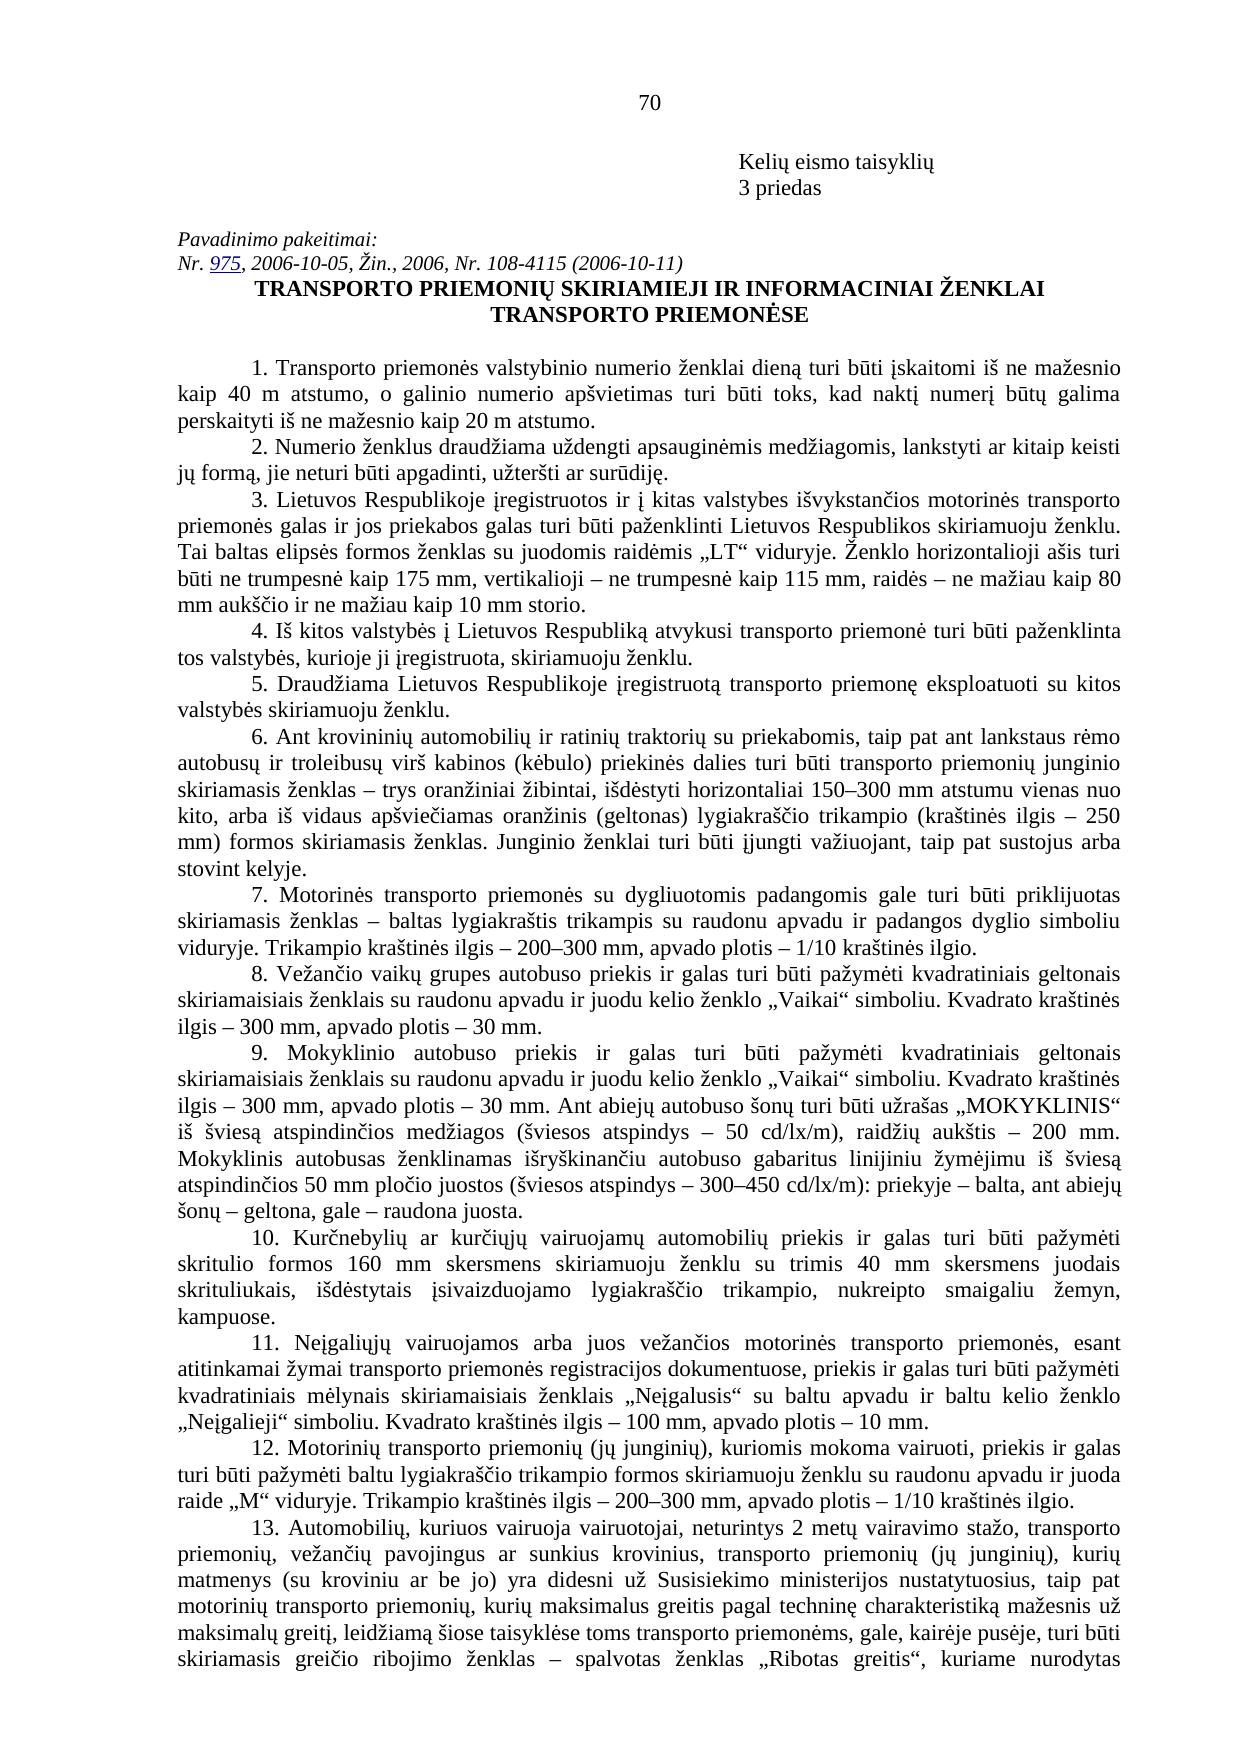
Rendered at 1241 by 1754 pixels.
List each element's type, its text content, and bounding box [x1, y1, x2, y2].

text 12. Motorinių transporto priemonių (jų junginių), kuriomis mokoma vairuoti, priekis ir galas turi būti pažymėti baltu lygiakraščio trikampio formos skiriamuoju ženklu su raudonu apvadu ir juoda raide „M“ viduryje. Trikampio kraštinės ilgis – 200–300 mm, apvado plotis – 1/10 kraštinės ilgio. [177, 1434, 1122, 1513]
text 2. Numerio ženklus draudžiama uždengti apsauginėmis medžiagomis, lankstyti ar kitaip keisti jų formą, jie neturi būti apgadinti, užteršti ar surūdiję. [177, 433, 1122, 486]
text 4. Iš kitos valstybės į Lietuvos Respubliką atvykusi transporto priemonė turi būti paženklinta tos valstybės, kurioje ji įregistruota, skiriamuoju ženklu. [177, 617, 1122, 670]
text 7. Motorinės transporto priemonės su dygliuotomis padangomis gale turi būti priklijuotas skiriamasis ženklas – baltas lygiakraštis trikampis su raudonu apvadu ir padangos dyglio simboliu viduryje. Trikampio kraštinės ilgis – 200–300 mm, apvado plotis – 1/10 kraštinės ilgio. [177, 881, 1122, 960]
text 1. Transporto priemonės valstybinio numerio ženklai dieną turi būti įskaitomi iš ne mažesnio kaip 40 m atstumo, o galinio numerio apšvietimas turi būti toks, kad naktį numerį būtų galima perskaityti iš ne mažesnio kaip 20 m atstumo. [177, 354, 1122, 433]
text 3 priedas [738, 174, 1122, 200]
text 10. Kurčnebylių ar kurčiųjų vairuojamų automobilių priekis ir galas turi būti pažymėti skritulio formos 160 mm skersmens skiriamuoju ženklu su trimis 40 mm skersmens juodais skrituliukais, išdėstytais įsivaizduojamo lygiakraščio trikampio, nukreipto smaigaliu žemyn, kampuose. [177, 1224, 1122, 1329]
text 11. Neįgaliųjų vairuojamos arba juos vežančios motorinės transporto priemonės, esant atitinkamai žymai transporto priemonės registracijos dokumentuose, priekis ir galas turi būti pažymėti kvadratiniais mėlynais skiriamaisiais ženklais „Neįgalusis“ su baltu apvadu ir baltu kelio ženklo „Neįgalieji“ simboliu. Kvadrato kraštinės ilgis – 100 mm, apvado plotis – 10 mm. [177, 1329, 1122, 1434]
text Kelių eismo taisyklių [738, 148, 1122, 174]
text 8. Vežančio vaikų grupes autobuso priekis ir galas turi būti pažymėti kvadratiniais geltonais skiriamaisiais ženklais su raudonu apvadu ir juodu kelio ženklo „Vaikai“ simboliu. Kvadrato kraštinės ilgis – 300 mm, apvado plotis – 30 mm. [177, 960, 1122, 1039]
text 9. Mokyklinio autobuso priekis ir galas turi būti pažymėti kvadratiniais geltonais skiriamaisiais ženklais su raudonu apvadu ir juodu kelio ženklo „Vaikai“ simboliu. Kvadrato kraštinės ilgis – 300 mm, apvado plotis – 30 mm. Ant abiejų autobuso šonų turi būti užrašas „MOKYKLINIS“ iš šviesą atspindinčios medžiagos (šviesos atspindys – 50 cd/lx/m), raidžių aukštis – 200 mm. Mokyklinis autobusas ženklinamas išryškinančiu autobuso gabaritus linijiniu žymėjimu iš šviesą atspindinčios 50 mm pločio juostos (šviesos atspindys – 300–450 cd/lx/m): priekyje – balta, ant abiejų šonų – geltona, gale – raudona juosta. [177, 1039, 1122, 1224]
text 5. Draudžiama Lietuvos Respublikoje įregistruotą transporto priemonę eksploatuoti su kitos valstybės skiriamuoju ženklu. [177, 670, 1122, 723]
text Pavadinimo pakeitimai: [177, 227, 1122, 251]
text Nr. 975, 2006-10-05, Žin., 2006, Nr. 108-4115 (2006-10-11) [177, 251, 1122, 275]
text 6. Ant krovininių automobilių ir ratinių traktorių su priekabomis, taip pat ant lankstaus rėmo autobusų ir troleibusų virš kabinos (kėbulo) priekinės dalies turi būti transporto priemonių junginio skiriamasis ženklas – trys oranžiniai žibintai, išdėstyti horizontaliai 150–300 mm atstumu vienas nuo kito, arba iš vidaus apšviečiamas oranžinis (geltonas) lygiakraščio trikampio (kraštinės ilgis – 250 mm) formos skiriamasis ženklas. Junginio ženklai turi būti įjungti važiuojant, taip pat sustojus arba stovint kelyje. [177, 723, 1122, 881]
text 13. Automobilių, kuriuos vairuoja vairuotojai, neturintys 2 metų vairavimo stažo, transporto priemonių, vežančių pavojingus ar sunkius krovinius, transporto priemonių (jų junginių), kurių matmenys (su kroviniu ar be jo) yra didesni už Susisiekimo ministerijos nustatytuosius, taip pat motorinių transporto priemonių, kurių maksimalus greitis pagal techninę charakteristiką mažesnis už maksimalų greitį, leidžiamą šiose taisyklėse toms transporto priemonėms, gale, kairėje pusėje, turi būti skiriamasis greičio ribojimo ženklas – spalvotas ženklas „Ribotas greitis“, kuriame nurodytas [177, 1513, 1122, 1672]
text TRANSPORTO PRIEMONIŲ SKIRIAMIEJI IR INFORMACINIAI ŽENKLAI transporto priemonėse [177, 275, 1122, 328]
text 3. Lietuvos Respublikoje įregistruotos ir į kitas valstybes išvykstančios motorinės transporto priemonės galas ir jos priekabos galas turi būti paženklinti Lietuvos Respublikos skiriamuoju ženklu. Tai baltas elipsės formos ženklas su juodomis raidėmis „LT“ viduryje. Ženklo horizontalioji ašis turi būti ne trumpesnė kaip 175 mm, vertikalioji – ne trumpesnė kaip 115 mm, raidės – ne mažiau kaip 80 mm aukščio ir ne mažiau kaip 10 mm storio. [177, 486, 1122, 617]
